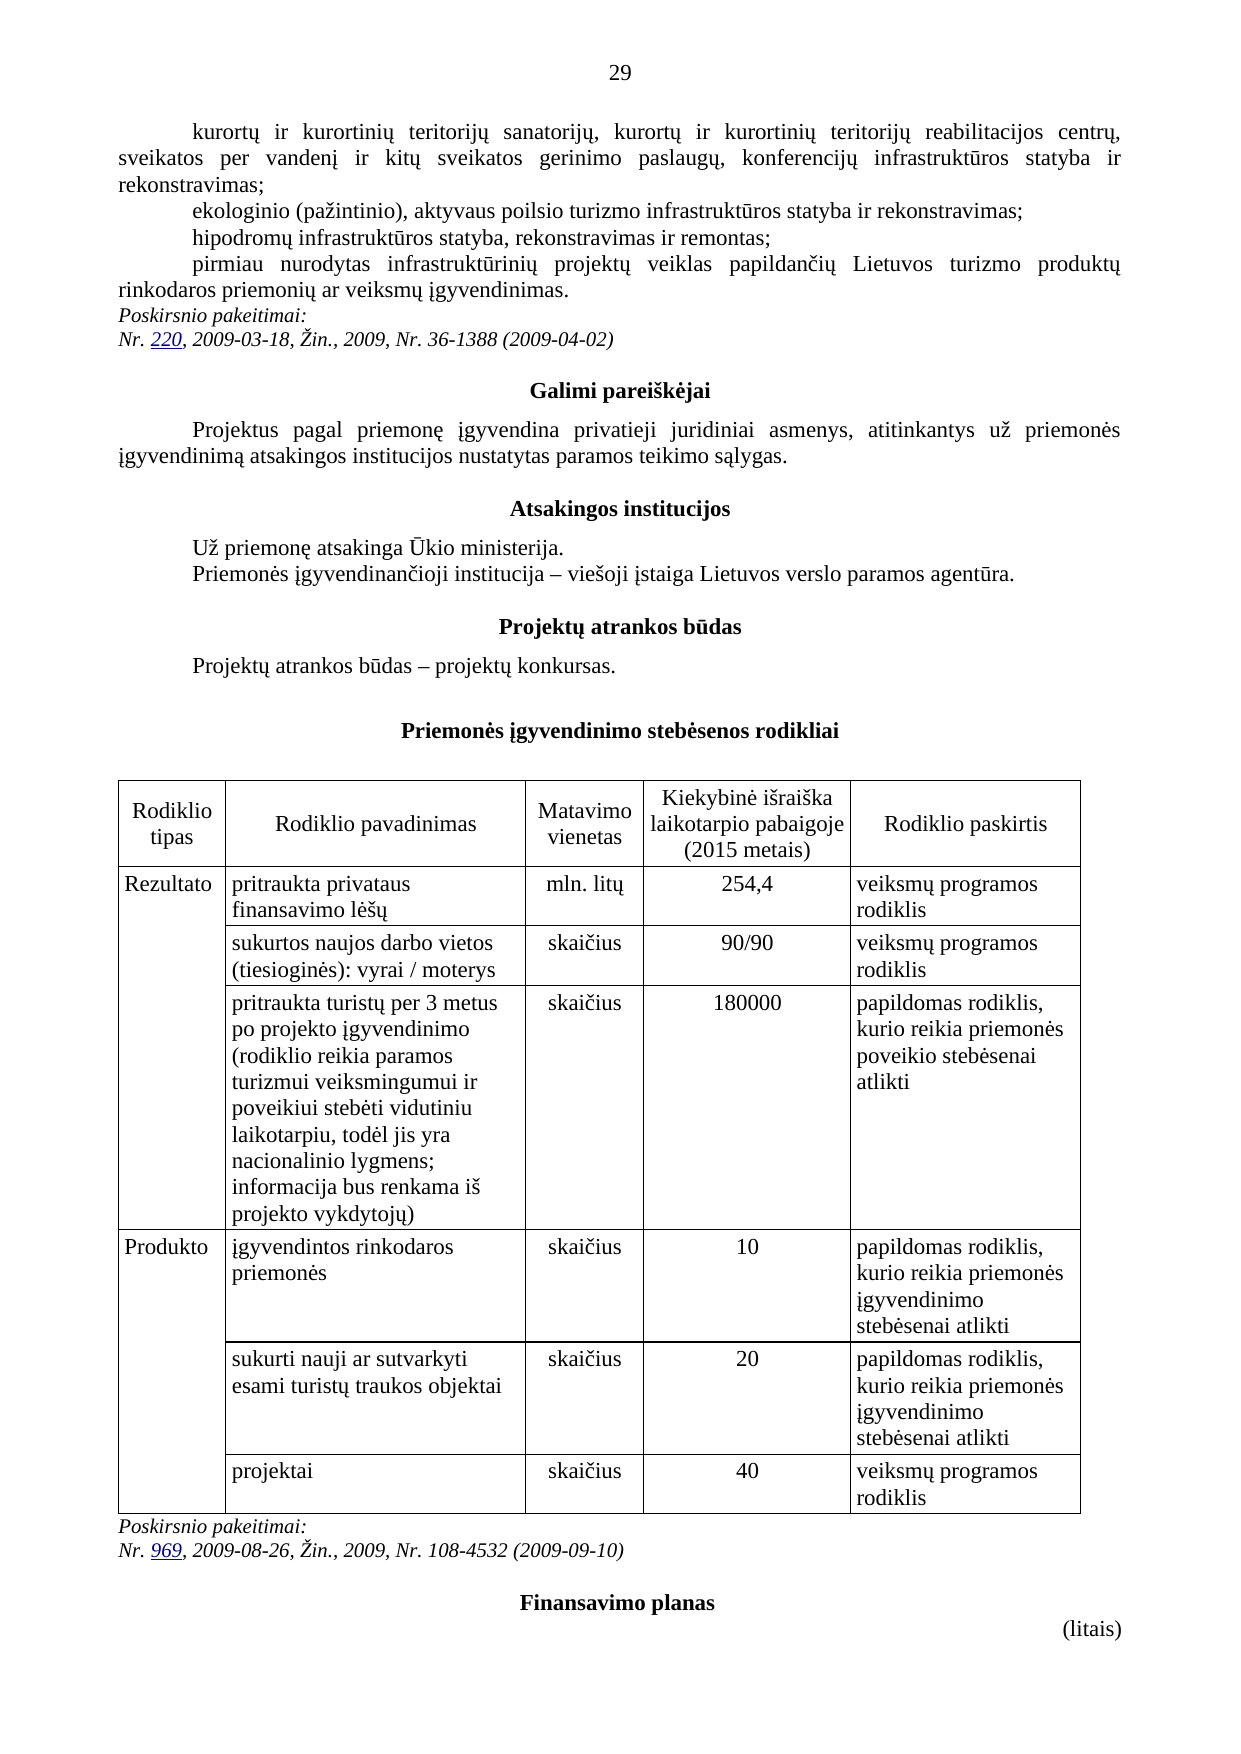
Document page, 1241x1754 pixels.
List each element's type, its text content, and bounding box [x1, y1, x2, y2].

table_cell skaičius [526, 926, 643, 985]
table_cell veiksmų programos rodiklis [851, 926, 1080, 985]
table_header Kiekybinė išraiška laikotarpio pabaigoje (2015 metais) [644, 781, 850, 866]
text Nr. 969, 2009-08-26, Žin., 2009, Nr. 108-4532 (2009-09-10) [118, 1538, 1122, 1562]
table_cell skaičius [526, 986, 643, 1229]
table_cell skaičius [526, 1343, 643, 1454]
text Poskirsnio pakeitimai: [118, 1514, 1122, 1538]
table_cell 90/90 [644, 926, 850, 985]
table_cell papildomas rodiklis, kurio reikia priemonės įgyvendinimo stebėsenai atlikti [851, 1343, 1080, 1454]
text ekologinio (pažintinio), aktyvaus poilsio turizmo infrastruktūros statyba ir rekonstravimas; [118, 197, 1122, 223]
table_cell 40 [644, 1455, 850, 1513]
text Projektų atrankos būdas – projektų konkursas. [118, 652, 1122, 678]
table_cell projektai [226, 1455, 525, 1513]
table_cell skaičius [526, 1455, 643, 1513]
text Priemonės įgyvendinančioji institucija – viešoji įstaiga Lietuvos verslo paramos agentūra. [118, 560, 1122, 587]
text Už priemonę atsakinga Ūkio ministerija. [118, 534, 1122, 560]
table_cell 180000 [644, 986, 850, 1229]
text hipodromų infrastruktūros statyba, rekonstravimas ir remontas; [118, 223, 1122, 250]
table_cell 10 [644, 1230, 850, 1341]
table_cell įgyvendintos rinkodaros priemonės [226, 1230, 525, 1341]
table_cell 254,4 [644, 867, 850, 925]
text kurortų ir kurortinių teritorijų sanatorijų, kurortų ir kurortinių teritorijų reabilitacijos centrų, sveikatos per vandenį ir kitų sveikatos gerinimo paslaugų, konferencijų infrastruktūros statyba ir rekonstravimas; [118, 118, 1122, 197]
table_cell papildomas rodiklis, kurio reikia priemonės įgyvendinimo stebėsenai atlikti [851, 1230, 1080, 1341]
text Poskirsnio pakeitimai: [118, 303, 1122, 327]
table_header Rodiklio tipas [119, 781, 225, 866]
text (litais) [156, 1615, 1122, 1641]
table_header Rodiklio pavadinimas [226, 781, 525, 866]
text pirmiau nurodytas infrastruktūrinių projektų veiklas papildančių Lietuvos turizmo produktų rinkodaros priemonių ar veiksmų įgyvendinimas. [118, 250, 1122, 303]
text Projektus pagal priemonę įgyvendina privatieji juridiniai asmenys, atitinkantys už priemonės įgyvendinimą atsakingos institucijos nustatytas paramos teikimo sąlygas. [118, 416, 1122, 469]
table_header Matavimo vienetas [526, 781, 643, 866]
text Finansavimo planas [118, 1589, 1122, 1615]
text Priemonės įgyvendinimo stebėsenos rodikliai [118, 717, 1122, 743]
table_cell veiksmų programos rodiklis [851, 867, 1080, 925]
text Atsakingos institucijos [118, 495, 1122, 521]
table_cell pritraukta turistų per 3 metus po projekto įgyvendinimo (rodiklio reikia paramos turizmui veiksmingumui ir poveikiui stebėti vidutiniu laikotarpiu, todėl jis yra nacionalinio lygmens; informacija bus renkama iš projekto vykdytojų) [226, 986, 525, 1229]
table_cell skaičius [526, 1230, 643, 1341]
text Galimi pareiškėjai [118, 377, 1122, 403]
text Projektų atrankos būdas [118, 613, 1122, 639]
text Nr. 220, 2009-03-18, Žin., 2009, Nr. 36-1388 (2009-04-02) [118, 327, 1122, 351]
table_cell veiksmų programos rodiklis [851, 1455, 1080, 1513]
table_header Rodiklio paskirtis [851, 781, 1080, 866]
table_cell sukurti nauji ar sutvarkyti esami turistų traukos objektai [226, 1343, 525, 1454]
table_cell Rezultato [119, 867, 225, 1229]
table_cell papildomas rodiklis, kurio reikia priemonės poveikio stebėsenai atlikti [851, 986, 1080, 1229]
table_cell sukurtos naujos darbo vietos (tiesioginės): vyrai / moterys [226, 926, 525, 985]
table_cell pritraukta privataus finansavimo lėšų [226, 867, 525, 925]
table_cell Produkto [119, 1230, 225, 1513]
table_cell 20 [644, 1343, 850, 1454]
table_cell mln. litų [526, 867, 643, 925]
